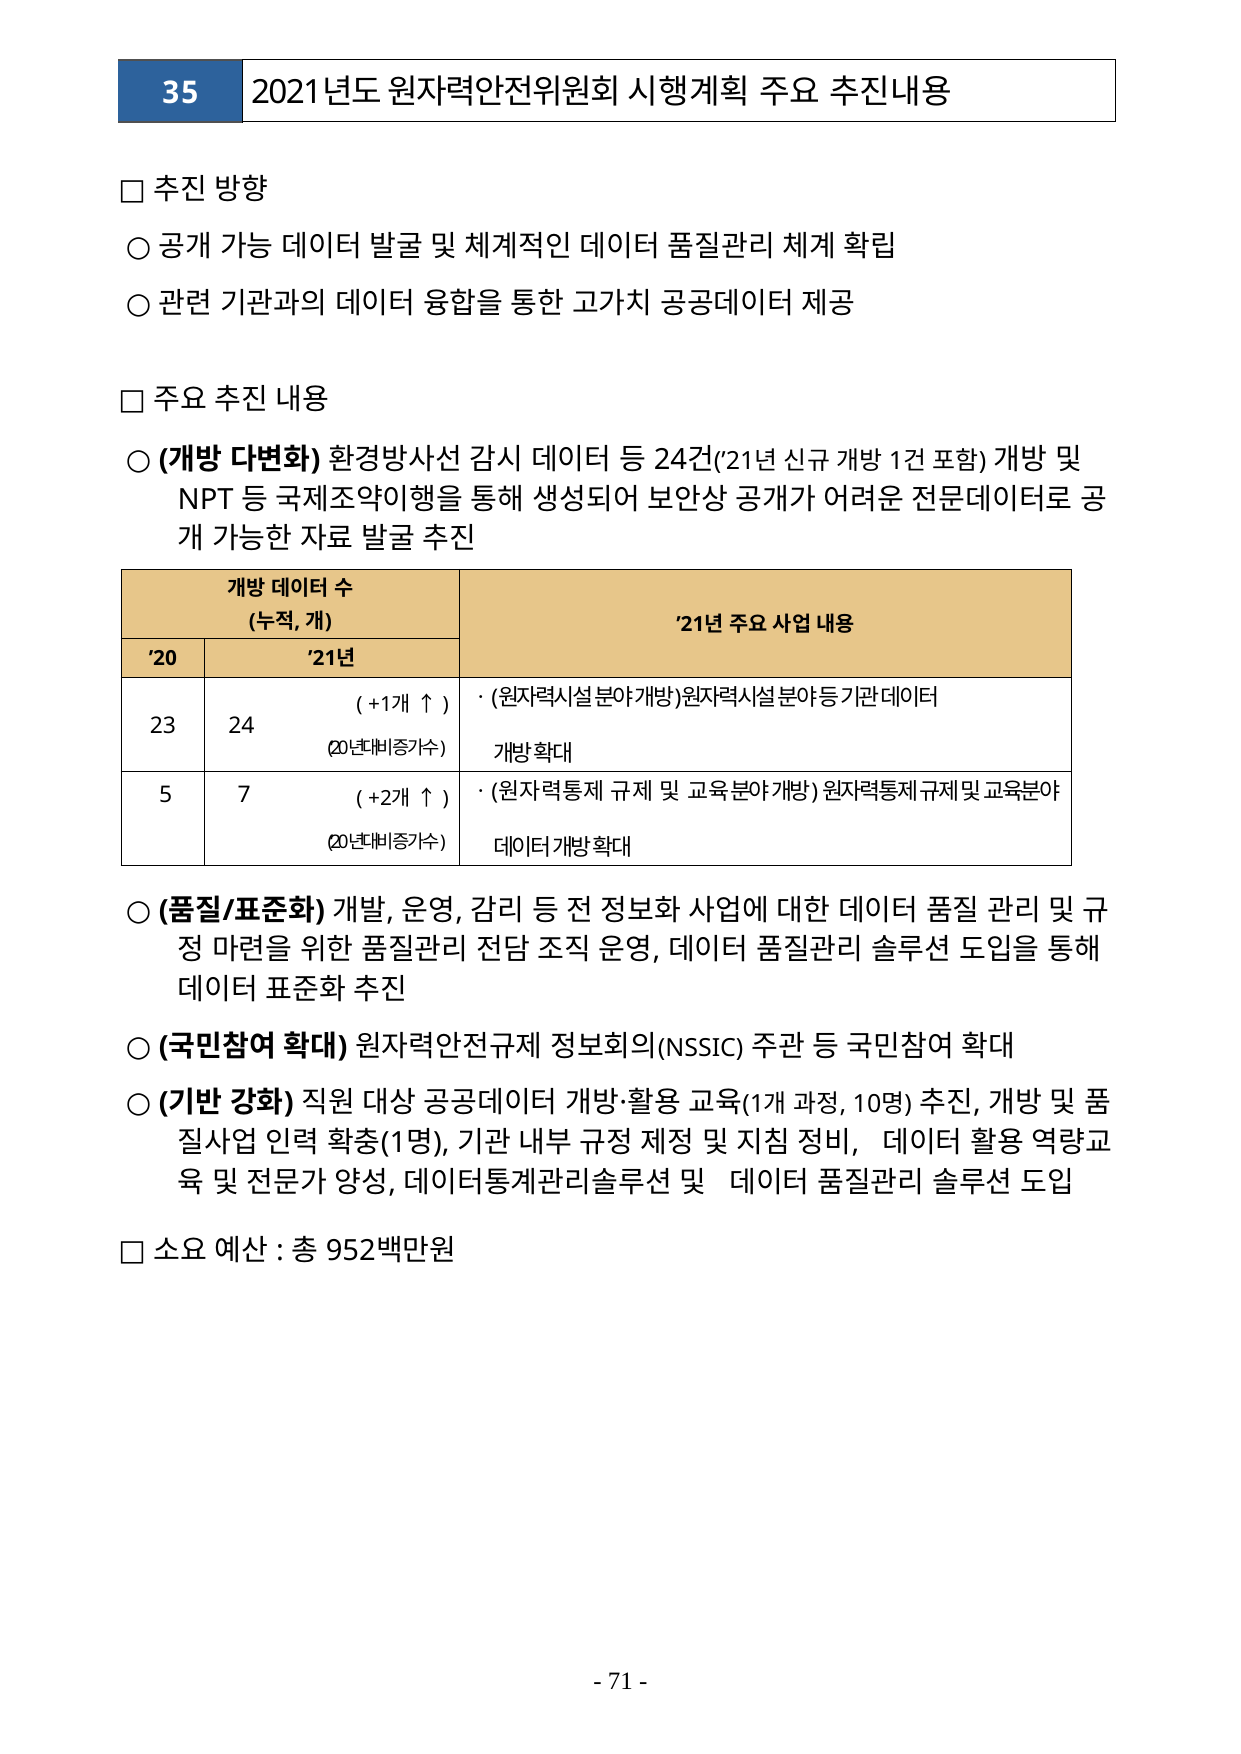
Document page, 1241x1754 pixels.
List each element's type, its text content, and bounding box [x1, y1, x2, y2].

text ○ (품질/표준화) 개발, 운영, 감리 등 전 정보화 사업에 대한 데이터 품질 관리 및 규정 마련을 위한 품질관리 전담 조직 운영, 데이터 품질관리 솔루션 도입을 통해 데이터 표준화 추진 [118, 889, 1122, 1008]
table_cell ( +2개 ↑ ) (‘20년대비 증가 수) [278, 772, 459, 865]
table_header 개방 데이터 수 (누적, 개) [122, 570, 459, 638]
table_cell ’20 [122, 639, 204, 677]
table_cell ㆍ(원자력통제 규제 및 교육분야 개방) 원자력통제 규제 및 교육분야 데이터 개방 확대 [460, 772, 1071, 865]
text ○ (국민참여 확대) 원자력안전규제 정보회의(NSSIC) 주관 등 국민참여 확대 [118, 1025, 1122, 1065]
table_cell 7 [205, 772, 278, 865]
text □ 소요 예산 : 총 952백만원 [118, 1229, 1122, 1269]
text ○ 관련 기관과의 데이터 융합을 통한 고가치 공공데이터 제공 [118, 282, 1122, 322]
table_cell 24 [205, 678, 278, 771]
text ○ 공개 가능 데이터 발굴 및 체계적인 데이터 품질관리 체계 확립 [118, 225, 1122, 265]
table_cell ( +1개 ↑ ) (‘20년대비 증가 수) [278, 678, 459, 771]
text □ 추진 방향 [118, 169, 1122, 208]
table_header ’21년 주요 사업 내용 [460, 570, 1071, 677]
text ○ (기반 강화) 직원 대상 공공데이터 개방·활용 교육(1개 과정, 10명) 추진, 개방 및 품질사업 인력 확충(1명), 기관 내부 규정 제정 및 지침 정비, 데이터 활용 역량교육 및 전문가 양성, 데이터통계관리솔루션 및 데이터 품질관리 솔루션 도입 [118, 1082, 1122, 1201]
table_header 2021년도 원자력안전위원회 시행계획 주요 추진내용 [243, 60, 1115, 121]
table_cell 23 [122, 678, 204, 771]
table_cell ’21년 [205, 639, 459, 677]
text □ 주요 추진 내용 [118, 379, 1122, 418]
table_cell 5 [122, 772, 204, 865]
table_cell ㆍ(원자력시설 분야 개방)원자력시설 분야 등 기관 데이터 개방 확대 [460, 678, 1071, 771]
text ○ (개방 다변화) 환경방사선 감시 데이터 등 24건(’21년 신규 개방 1건 포함) 개방 및 NPT 등 국제조약이행을 통해 생성되어 보안상 공개가 어려운 전문데이터로 공개 가능한 자료 발굴 추진 [118, 438, 1122, 557]
table_header 35 [118, 61, 242, 121]
